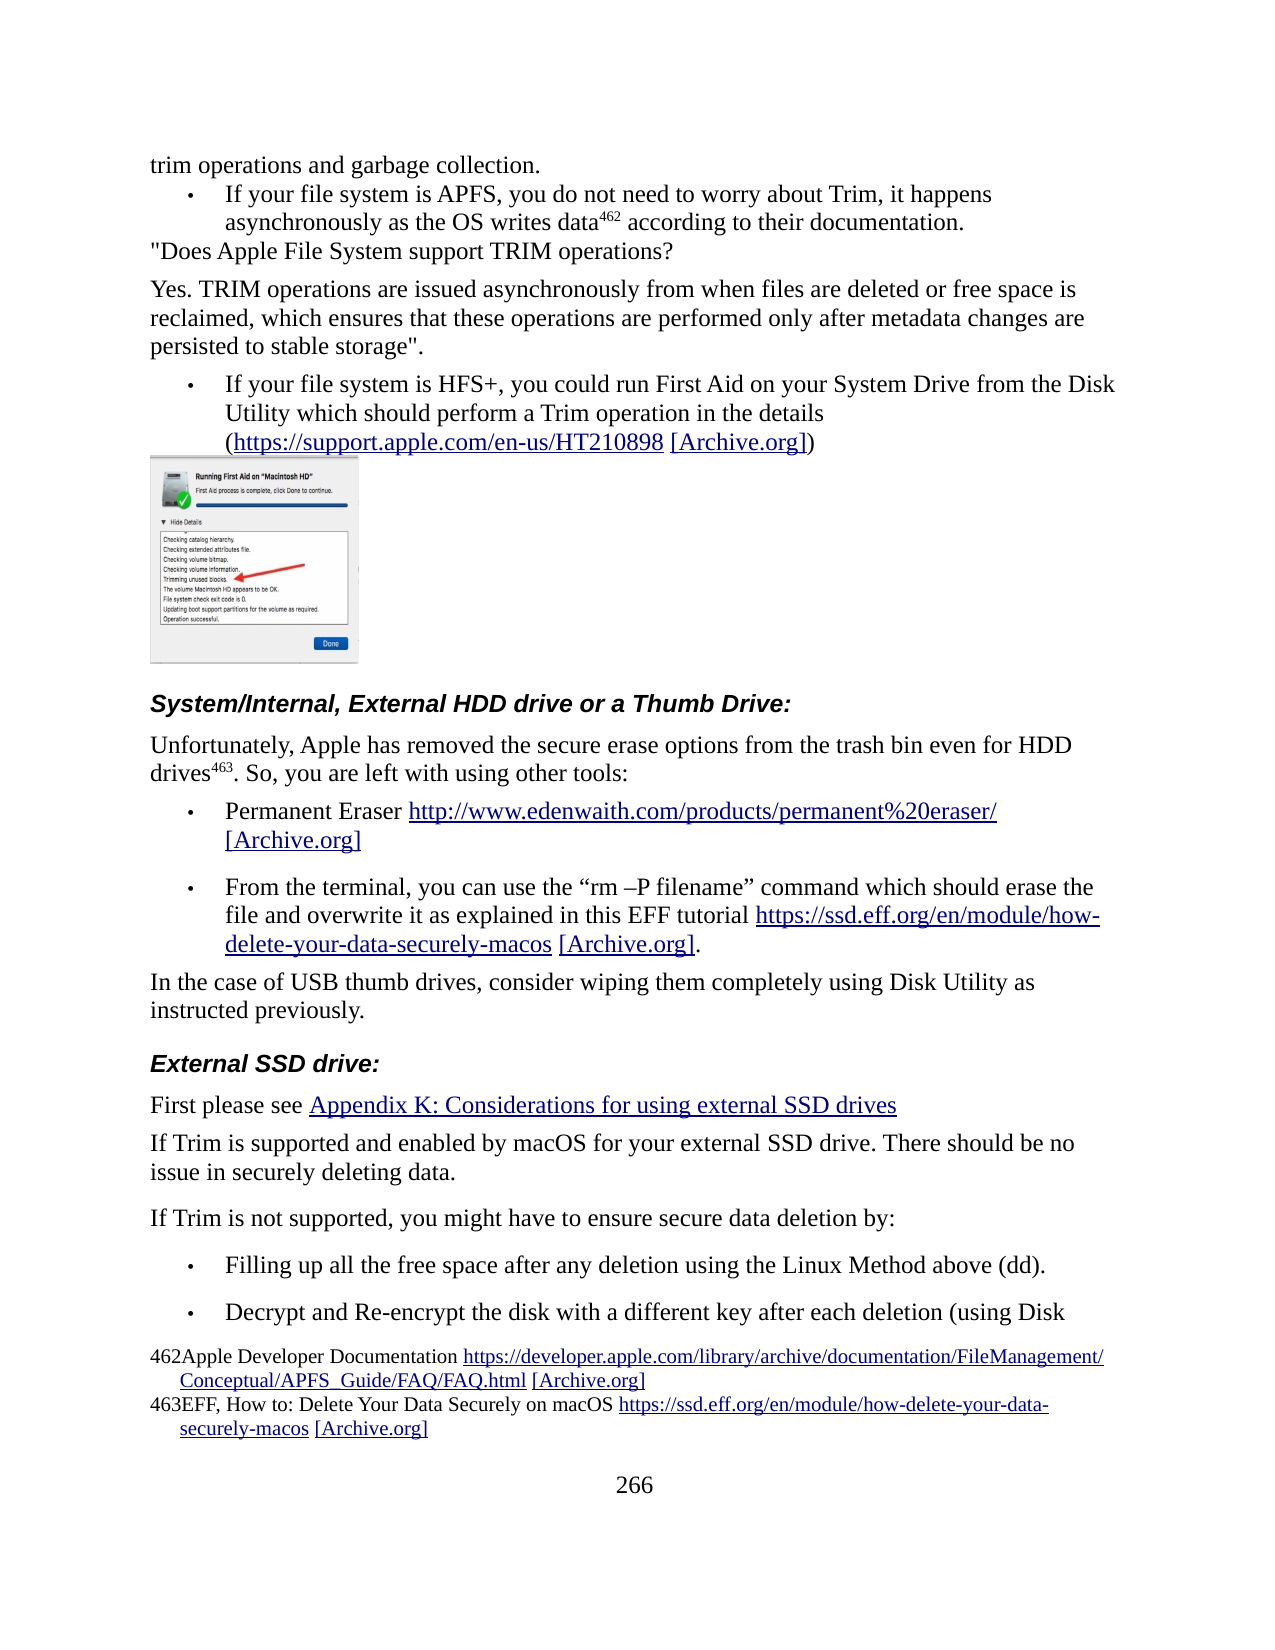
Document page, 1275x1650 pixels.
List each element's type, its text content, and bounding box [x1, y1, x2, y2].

text If Trim is not supported, you might have to ensure secure data deletion by: [150, 1203, 1125, 1232]
list Decrypt and Re-encrypt the disk with a different key after each deletion (using Disk [187, 1297, 1125, 1326]
text Unfortunately, Apple has removed the secure erase options from the trash bin even for HDD drives. So, you are left with using other tools: [150, 730, 1125, 787]
text "Does Apple File System support TRIM operations? [150, 236, 1125, 265]
text Yes. TRIM operations are issued asynchronously from when files are deleted or free space is reclaimed, which ensures that these operations are performed only after metadata changes are persisted to stable storage". [150, 274, 1125, 360]
list If your file system is APFS, you do not need to worry about Trim, it happens asynchronously as the OS writes data according to their documentation. [187, 179, 1125, 236]
text In the case of USB thumb drives, consider wiping them completely using Disk Utility as instructed previously. [150, 967, 1125, 1024]
text EFF, How to: Delete Your Data Securely on macOS https://ssd.eff.org/en/module/how-delete-your-data-securely-macos [Archive.org] [150, 1392, 1125, 1440]
subtitle External SSD drive: [150, 1049, 1125, 1078]
text trim operations and garbage collection. [150, 150, 1125, 179]
list From the terminal, you can use the “rm –P filename” command which should erase the file and overwrite it as explained in this EFF tutorial https://ssd.eff.org/en/module/how-delete-your-data-securely-macos [Archive.org]. [187, 872, 1125, 958]
list If your file system is HFS+, you could run First Aid on your System Drive from the Disk Utility which should perform a Trim operation in the details (https://support.apple.com/en-us/HT210898 [Archive.org]) [187, 369, 1125, 455]
text First please see Appendix K: Considerations for using external SSD drives [150, 1090, 1125, 1119]
text If Trim is supported and enabled by macOS for your external SSD drive. There should be no issue in securely deleting data. [150, 1128, 1125, 1186]
subtitle System/Internal, External HDD drive or a Thumb Drive: [150, 689, 1125, 717]
list Permanent Eraser http://www.edenwaith.com/products/permanent%20eraser/ [Archive.org] [187, 796, 1125, 854]
list Filling up all the free space after any deletion using the Linux Method above (dd). [187, 1250, 1125, 1279]
picture [150, 455, 359, 664]
list Apple Developer Documentation https://developer.apple.com/library/archive/documentation/FileManagement/Conceptual/APFS_Guide/FAQ/FAQ.html [Archive.org] [150, 1344, 1125, 1392]
